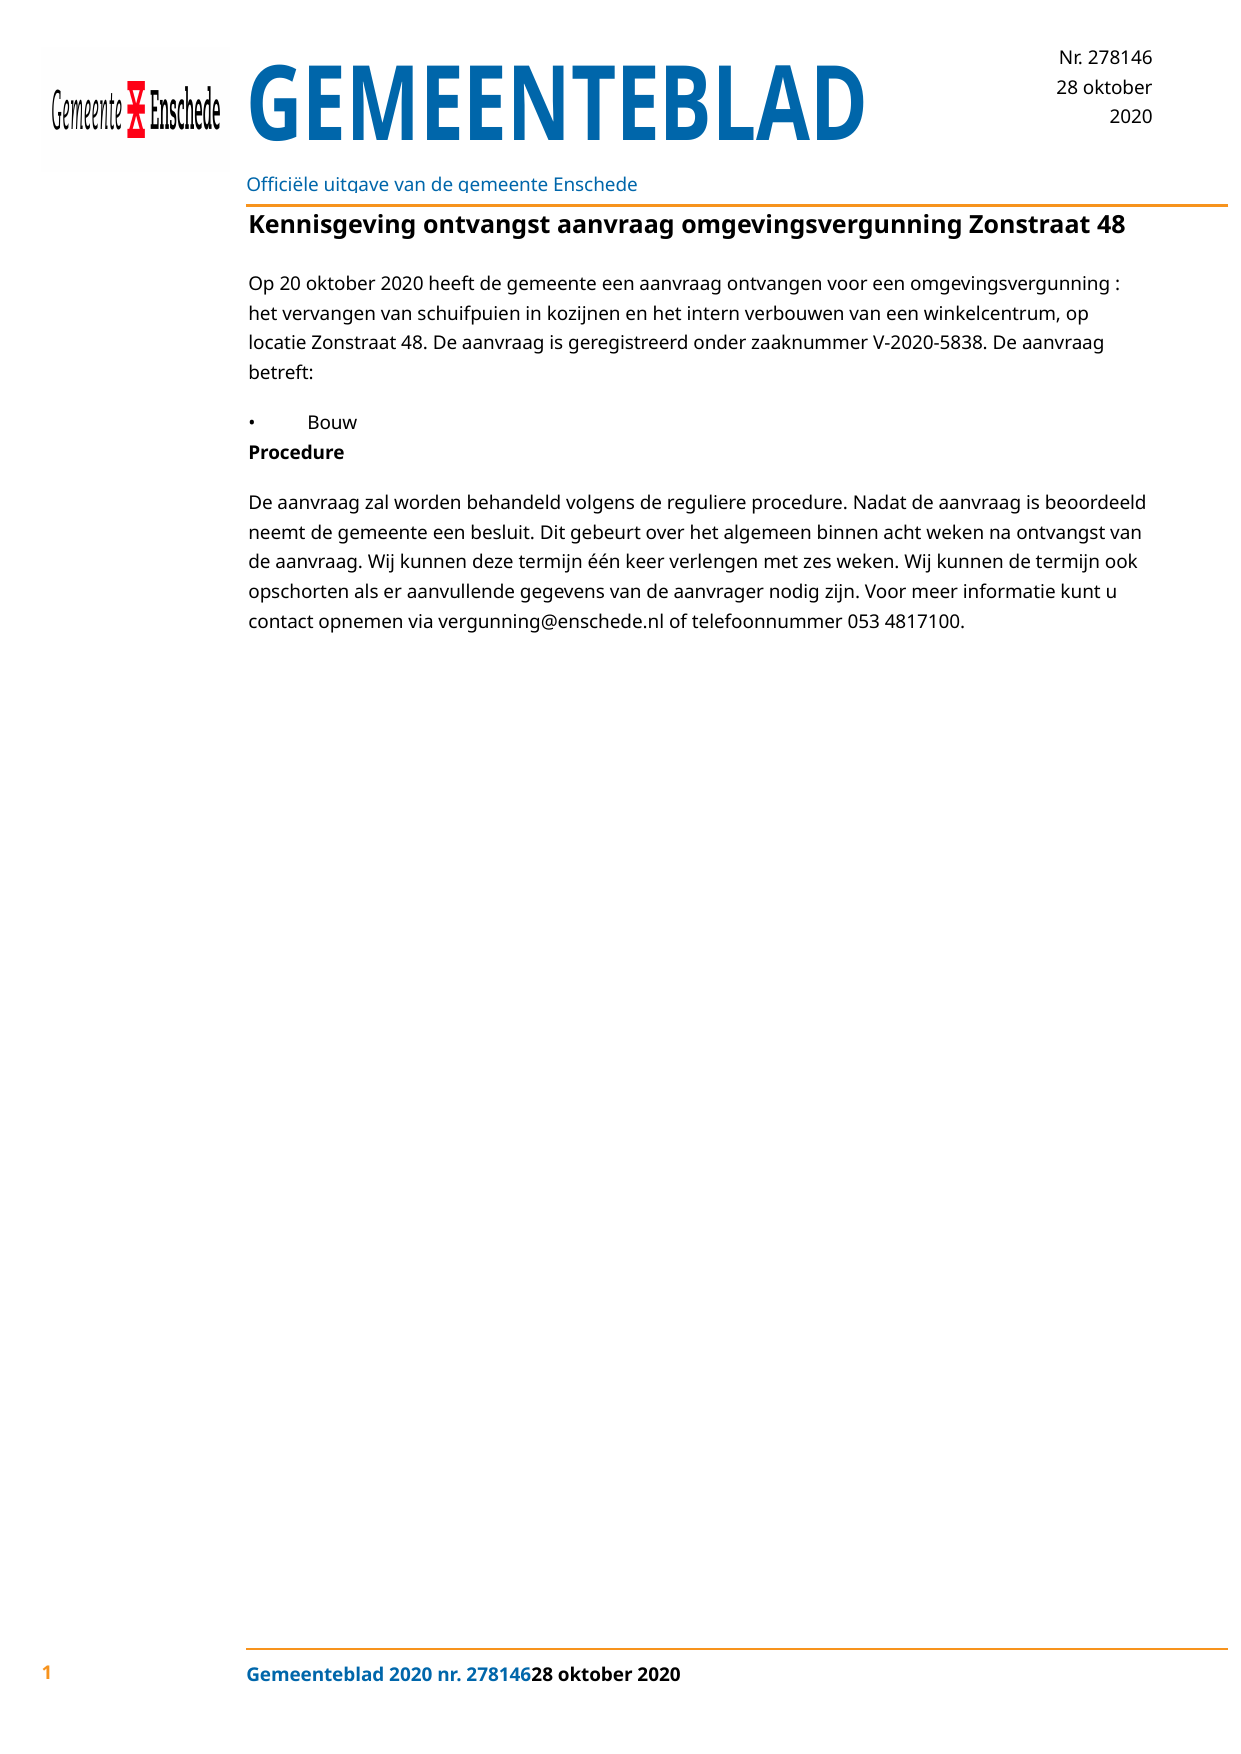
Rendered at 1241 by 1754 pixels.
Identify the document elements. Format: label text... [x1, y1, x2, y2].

picture [41, 47, 231, 172]
text De aanvraag zal worden behandeld volgens de reguliere procedure. Nadat de aanvraag is beoordeeld neemt de gemeente een besluit. Dit gebeurt over het algemeen binnen acht weken na ontvangst van de aanvraag. Wij kunnen deze termijn één keer verlengen met zes weken. Wij kunnen de termijn ook opschorten als er aanvullende gegevens van de aanvrager nodig zijn. Voor meer informatie kunt u contact opnemen via vergunning@enschede.nl of telefoonnummer 053 4817100. [248, 489, 1152, 633]
text Procedure [248, 439, 1152, 465]
text Kennisgeving ontvangst aanvraag omgevingsvergunning Zonstraat 48 [248, 207, 1152, 241]
list Bouw [248, 409, 1152, 435]
text Op 20 oktober 2020 heeft de gemeente een aanvraag ontvangen voor een omgevingsvergunning : het vervangen van schuifpuien in kozijnen en het intern verbouwen van een winkelcentrum, op locatie Zonstraat 48. De aanvraag is geregistreerd onder zaaknummer V-2020-5838. De aanvraag betreft: [248, 270, 1152, 385]
